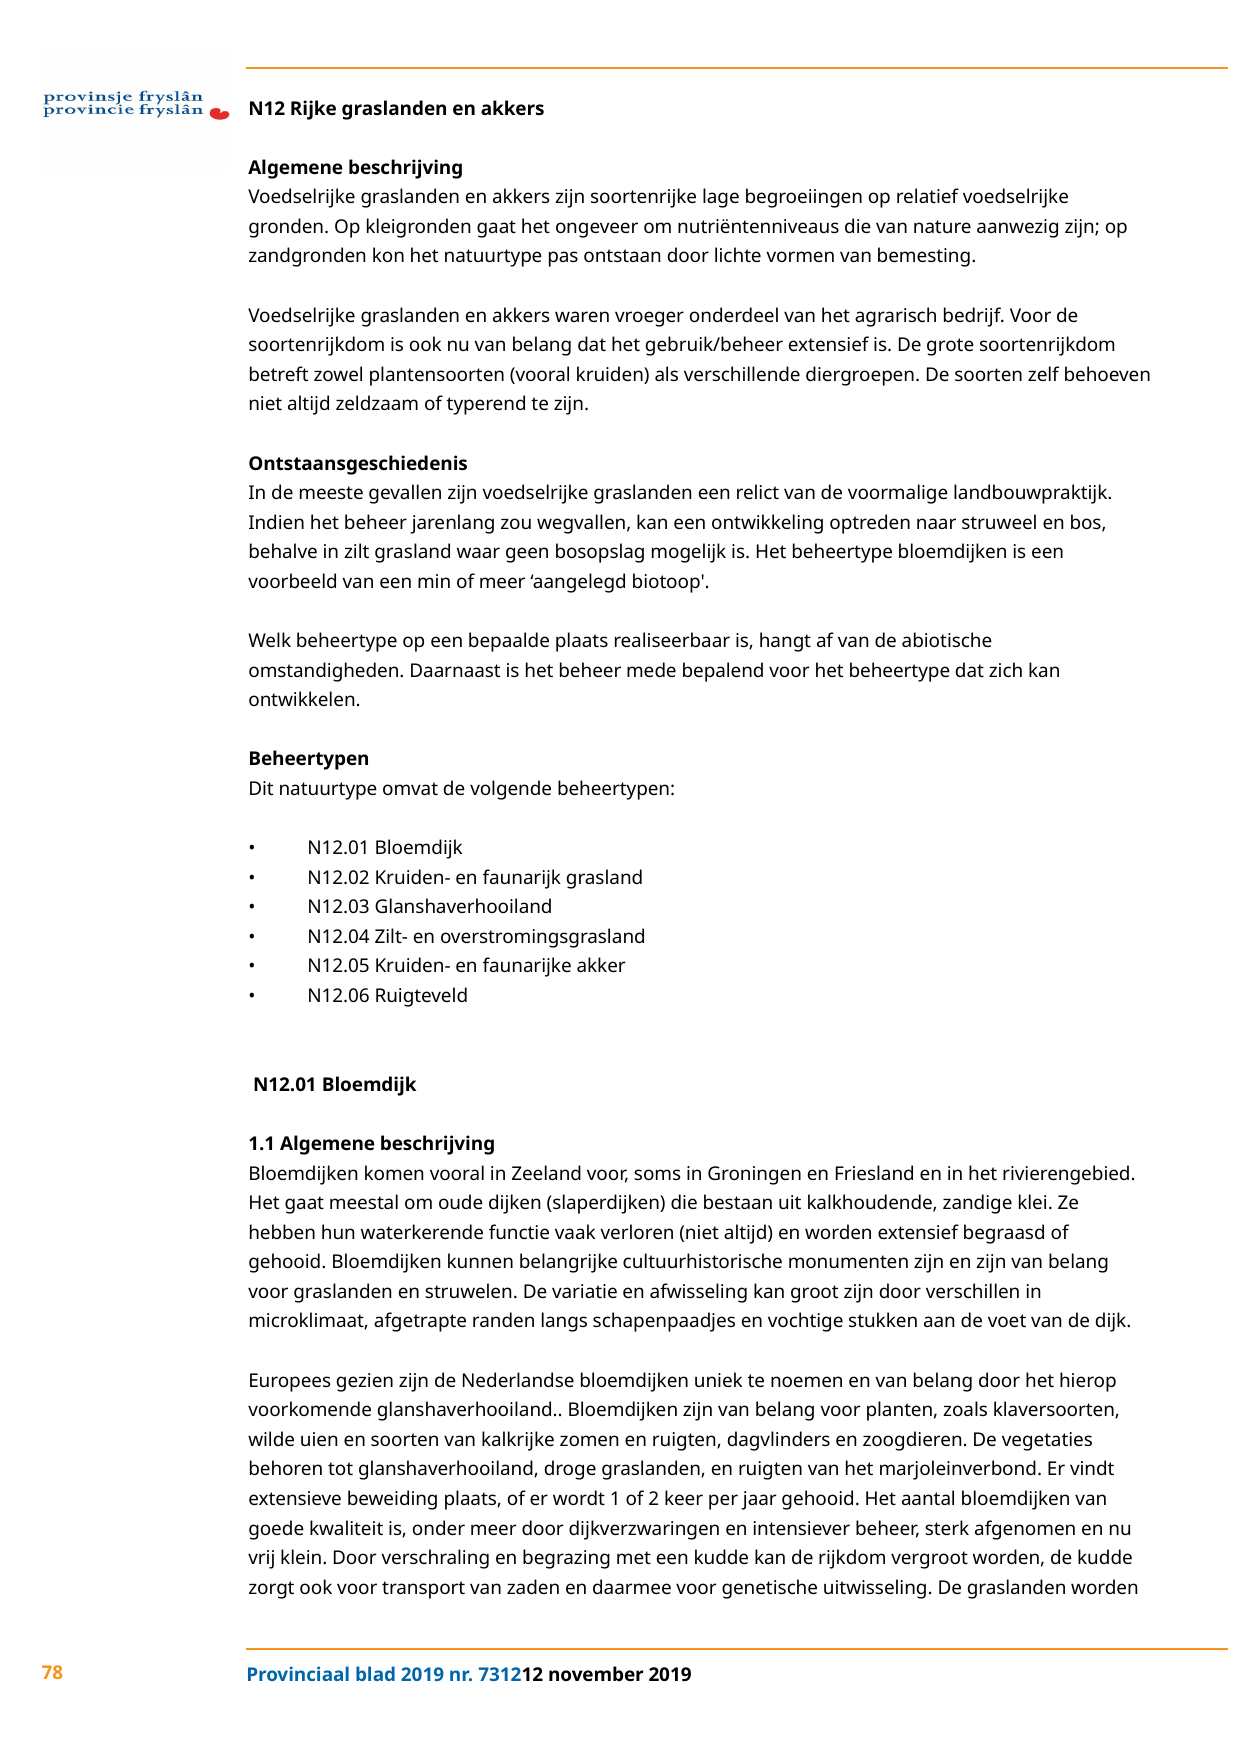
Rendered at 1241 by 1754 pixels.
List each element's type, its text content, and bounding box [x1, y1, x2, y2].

list N12.05 Kruiden- en faunarijke akker [248, 953, 1152, 978]
list N12.01 Bloemdijk [248, 834, 1152, 860]
text Europees gezien zijn de Nederlandse bloemdijken uniek te noemen en van belang door het hierop voorkomende glanshaverhooiland.. Bloemdijken zijn van belang voor planten, zoals klaversoorten, wilde uien en soorten van kalkrijke zomen en ruigten, dagvlinders en zoogdieren. De vegetaties behoren tot glanshaverhooiland, droge graslanden, en ruigten van het marjoleinverbond. Er vindt extensieve beweiding plaats, of er wordt 1 of 2 keer per jaar gehooid. Het aantal bloemdijken van goede kwaliteit is, onder meer door dijkverzwaringen en intensiever beheer, sterk afgenomen en nu vrij klein. Door verschraling en begrazing met een kudde kan de rijkdom vergroot worden, de kudde zorgt ook voor transport van zaden en daarmee voor genetische uitwisseling. De graslanden worden [248, 1367, 1152, 1600]
list N12.03 Glanshaverhooiland [248, 893, 1152, 919]
text N12 Rijke graslanden en akkers [248, 95, 1152, 121]
text Beheertypen [248, 746, 1152, 771]
text In de meeste gevallen zijn voedselrijke graslanden een relict van de voormalige landbouwpraktijk. Indien het beheer jarenlang zou wegvallen, kan een ontwikkeling optreden naar struweel en bos, behalve in zilt grasland waar geen bosopslag mogelijk is. Het beheertype bloemdijken is een voorbeeld van een min of meer ‘aangelegd biotoop'. [248, 479, 1152, 594]
text Voedselrijke graslanden en akkers waren vroeger onderdeel van het agrarisch bedrijf. Voor de soortenrijkdom is ook nu van belang dat het gebruik/beheer extensief is. De grote soortenrijkdom betreft zowel plantensoorten (vooral kruiden) als verschillende diergroepen. De soorten zelf behoeven niet altijd zeldzaam of typerend te zijn. [248, 302, 1152, 416]
text Voedselrijke graslanden en akkers zijn soortenrijke lage begroeiingen op relatief voedselrijke gronden. Op kleigronden gaat het ongeveer om nutriëntenniveaus die van nature aanwezig zijn; op zandgronden kon het natuurtype pas ontstaan door lichte vormen van bemesting. [248, 183, 1152, 268]
text Algemene beschrijving [248, 154, 1152, 180]
text Dit natuurtype omvat de volgende beheertypen: [248, 775, 1152, 801]
list N12.06 Ruigteveld [248, 982, 1152, 1008]
text 1.1 Algemene beschrijving [248, 1130, 1152, 1156]
text Welk beheertype op een bepaalde plaats realiseerbaar is, hangt af van de abiotische omstandigheden. Daarnaast is het beheer mede bepalend voor het beheertype dat zich kan ontwikkelen. [248, 627, 1152, 712]
list N12.04 Zilt- en overstromingsgrasland [248, 923, 1152, 949]
picture [41, 47, 231, 172]
text Ontstaansgeschiedenis [248, 450, 1152, 476]
list N12.02 Kruiden- en faunarijk grasland [248, 864, 1152, 890]
text Bloemdijken komen vooral in Zeeland voor, soms in Groningen en Friesland en in het rivierengebied. Het gaat meestal om oude dijken (slaperdijken) die bestaan uit kalkhoudende, zandige klei. Ze hebben hun waterkerende functie vaak verloren (niet altijd) en worden extensief begraasd of gehooid. Bloemdijken kunnen belangrijke cultuurhistorische monumenten zijn en zijn van belang voor graslanden en struwelen. De variatie en afwisseling kan groot zijn door verschillen in microklimaat, afgetrapte randen langs schapenpaadjes en vochtige stukken aan de voet van de dijk. [248, 1160, 1152, 1333]
text N12.01 Bloemdijk [248, 1071, 1152, 1097]
